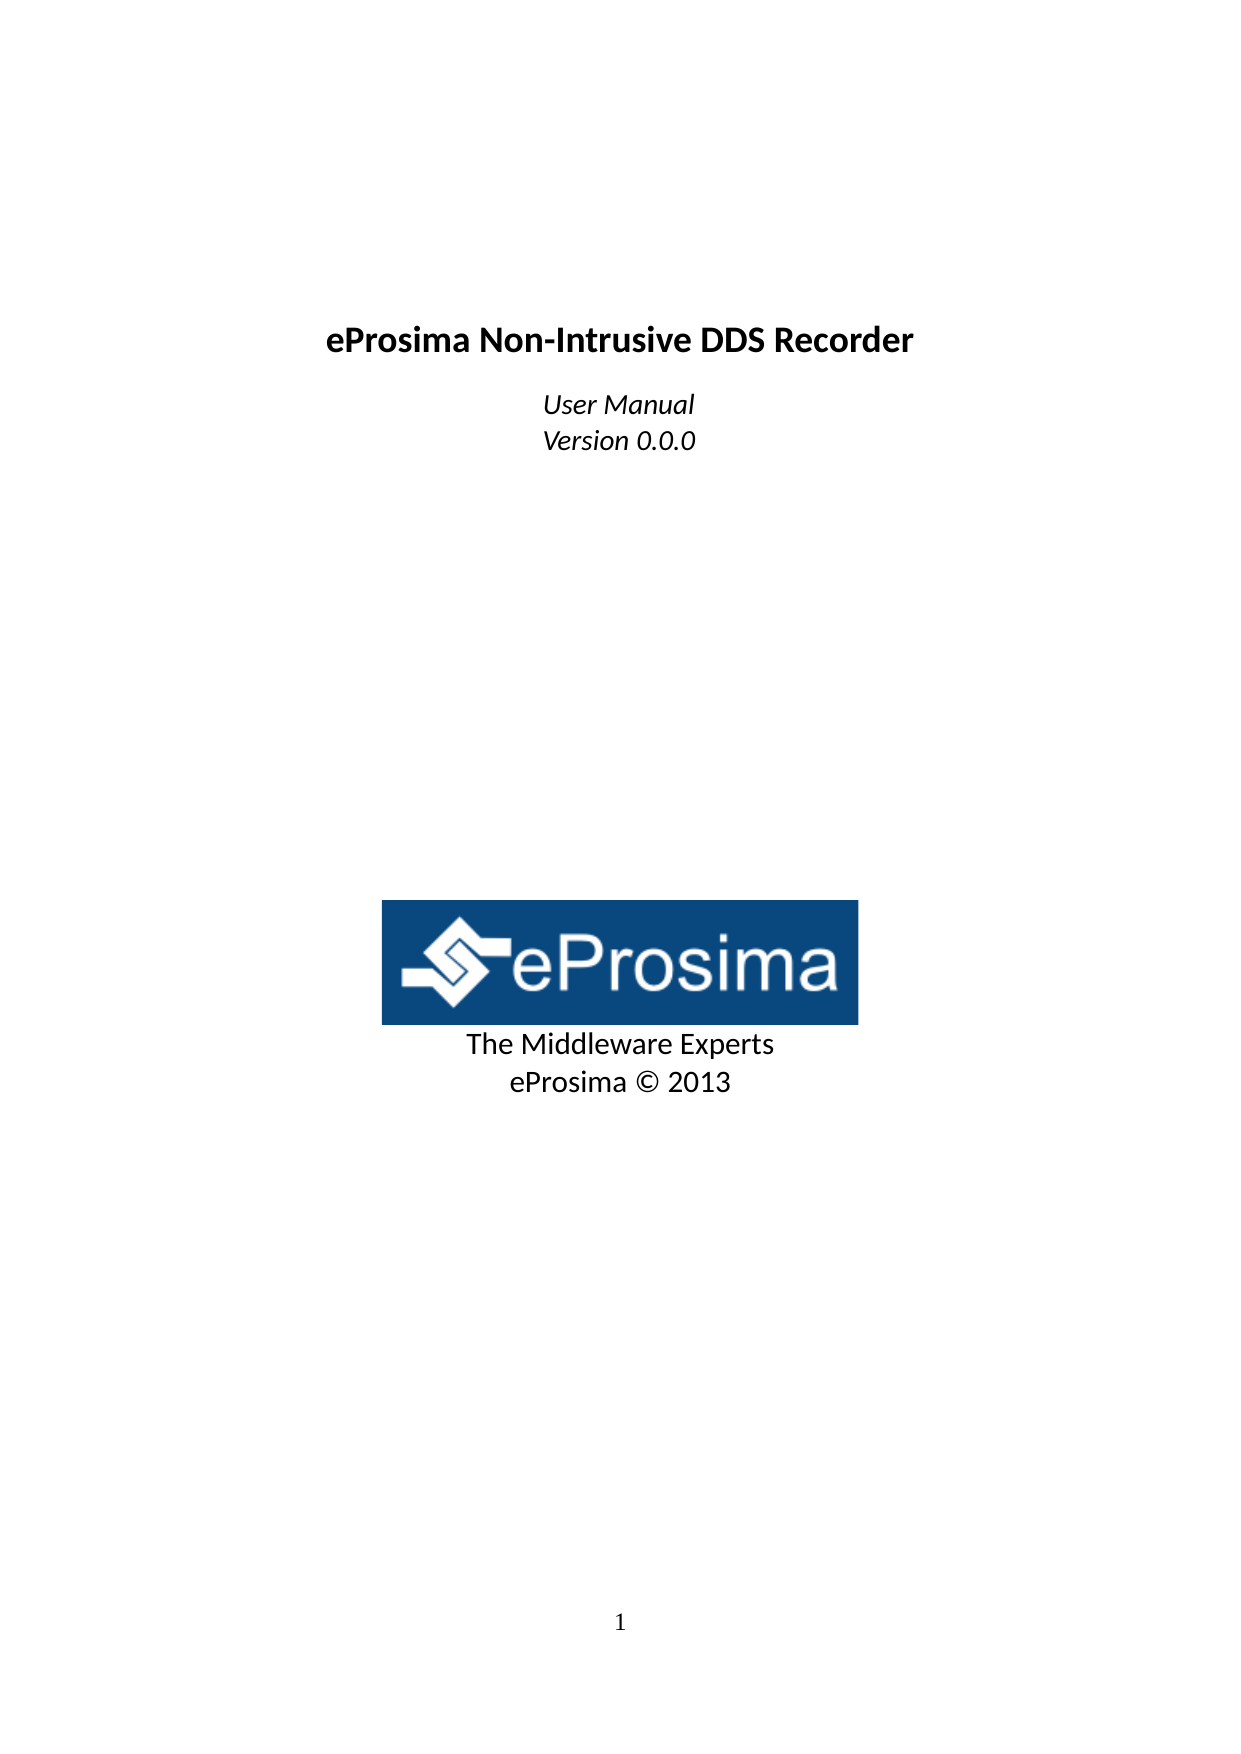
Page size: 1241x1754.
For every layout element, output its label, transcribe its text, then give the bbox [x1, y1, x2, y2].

picture [381, 900, 859, 1025]
text The Middleware Experts eProsima © 2013 [118, 1025, 1122, 1101]
subtitle User Manual Version 0.0.0 [118, 386, 1122, 458]
title eProsima Non-Intrusive DDS Recorder [118, 316, 1122, 361]
